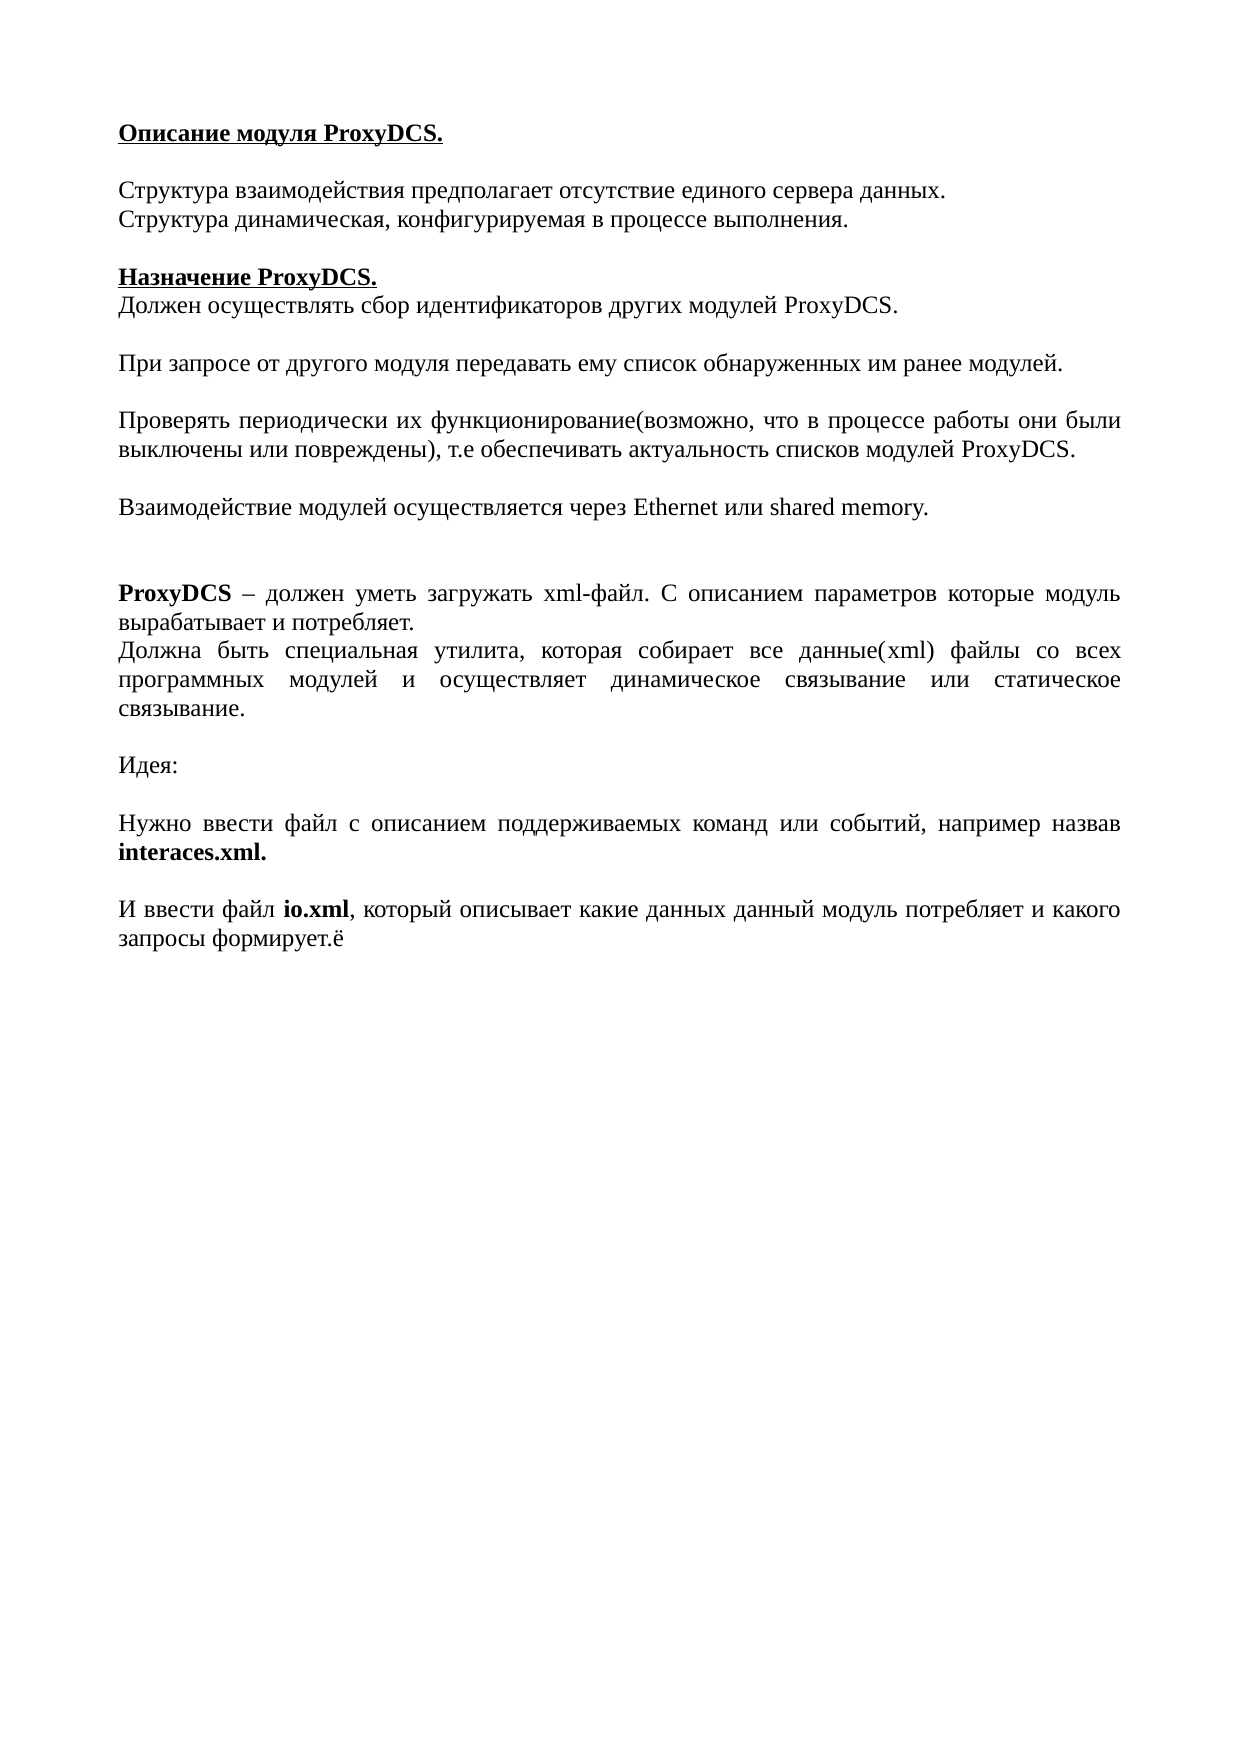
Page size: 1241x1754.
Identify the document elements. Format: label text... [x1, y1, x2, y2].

text И ввести файл io.xml, который описывает какие данных данный модуль потребляет и какого запросы формирует.ё [118, 894, 1122, 952]
text Назначение ProxyDCS. [118, 262, 1122, 291]
text Структура взаимодействия предполагает отсутствие единого сервера данных. [118, 176, 1122, 204]
text Структура динамическая, конфигурируемая в процессе выполнения. [118, 204, 1122, 233]
text Проверять периодически их функционирование(возможно, что в процессе работы они были выключены или повреждены), т.е обеспечивать актуальность списков модулей ProxyDCS. [118, 406, 1122, 463]
text ProxyDCS – должен уметь загружать xml-файл. С описанием параметров которые модуль вырабатывает и потребляет. [118, 578, 1122, 636]
text Идея: [118, 751, 1122, 779]
text При запросе от другого модуля передавать ему список обнаруженных им ранее модулей. [118, 348, 1122, 377]
text Должна быть специальная утилита, которая собирает все данные(xml) файлы со всех программных модулей и осуществляет динамическое связывание или статическое связывание. [118, 636, 1122, 722]
text Нужно ввести файл с описанием поддерживаемых команд или событий, например назвав interaces.xml. [118, 808, 1122, 866]
text Должен осуществлять сбор идентификаторов других модулей ProxyDCS. [118, 291, 1122, 319]
text Взаимодействие модулей осуществляется через Ethernet или shared memory. [118, 492, 1122, 521]
text Описание модуля ProxyDCS. [118, 118, 1122, 147]
